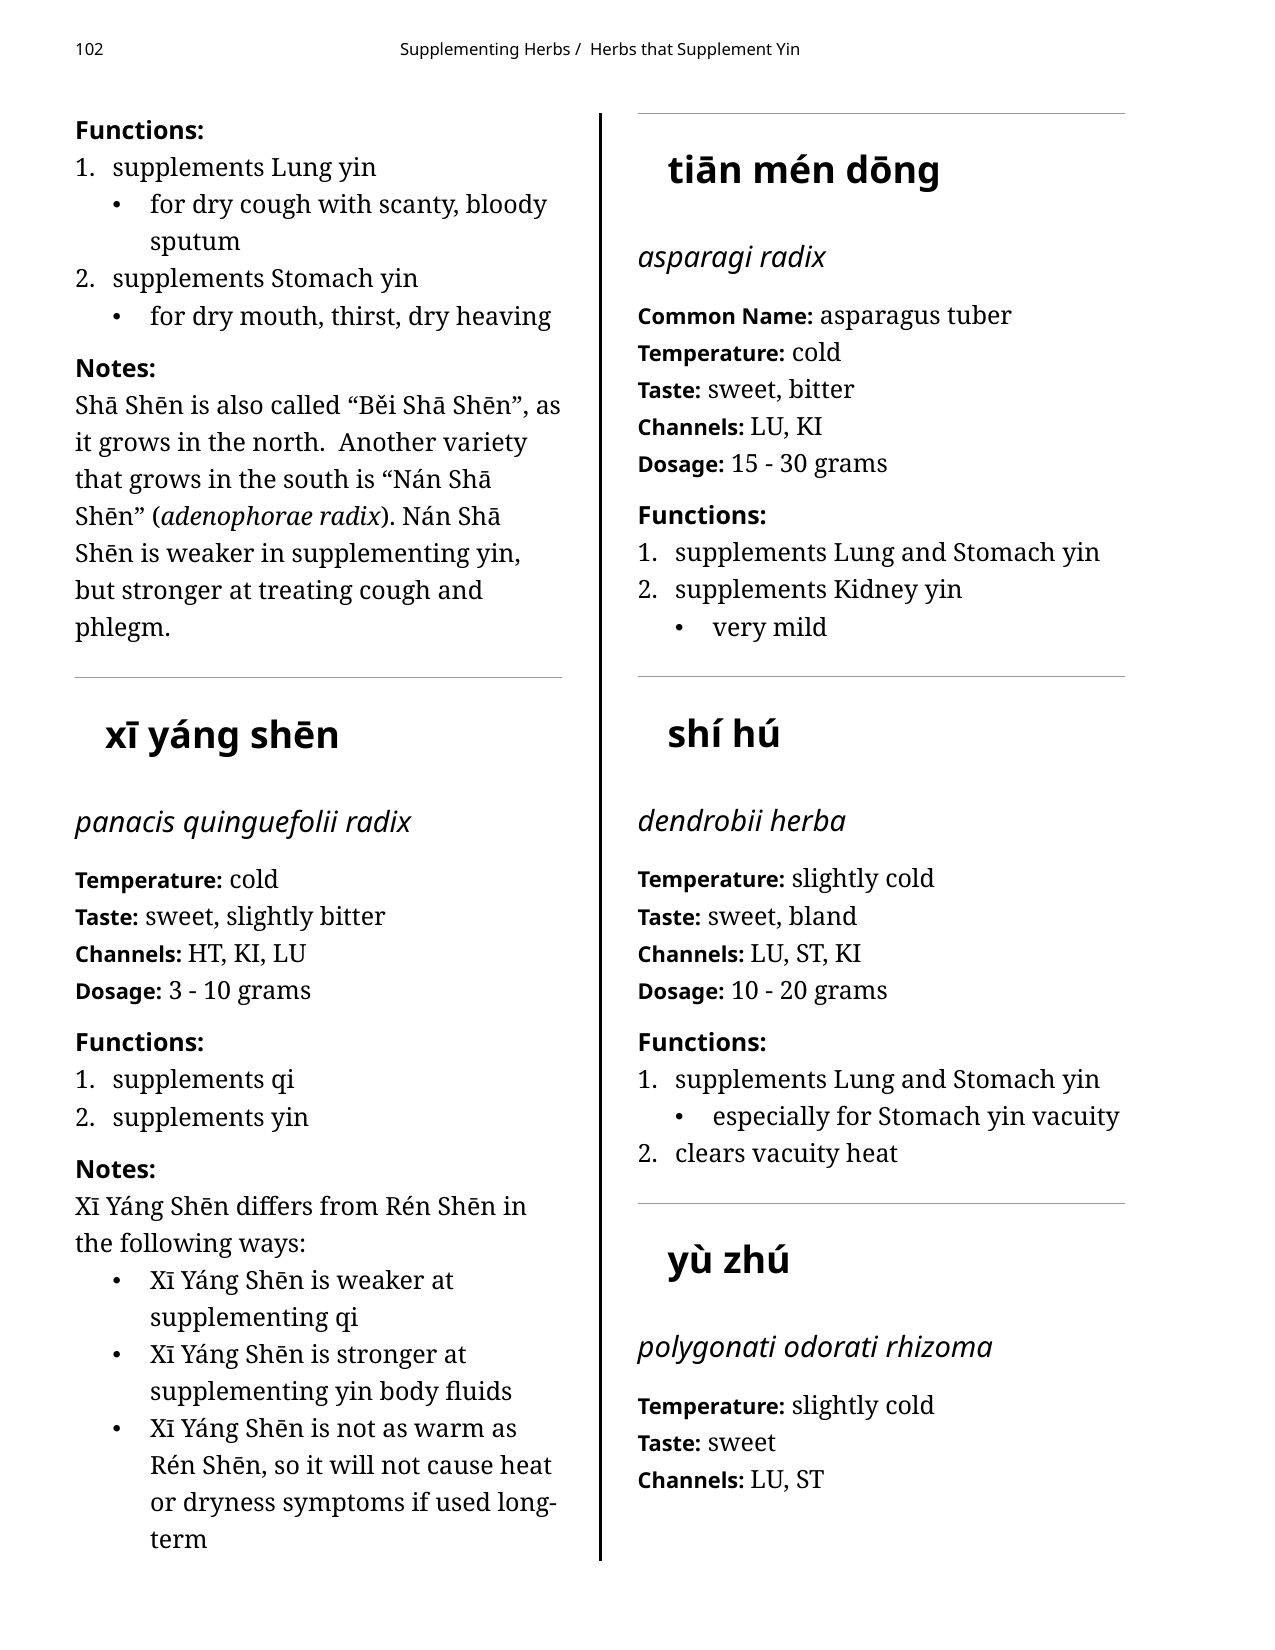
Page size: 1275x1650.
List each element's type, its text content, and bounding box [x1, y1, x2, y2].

list Xī Yáng Shēn is weaker at supplementing qi [112, 1262, 562, 1334]
text Dosage: 10 - 20 grams [637, 972, 1125, 1006]
text Temperature: cold [75, 862, 562, 896]
subtitle shí hú [637, 677, 1125, 788]
list for dry cough with scanty, bloody sputum [112, 187, 562, 258]
text panacis quinguefolii radix [75, 801, 562, 841]
list Xī Yáng Shēn is not as warm as Rén Shēn, so it will not cause heat or dryness symptoms if used long-term [112, 1411, 562, 1556]
text Channels: LU, ST [637, 1462, 1125, 1496]
text Shā Shēn is also called “Běi Shā Shēn”, as it grows in the north. Another variety that grows in the south is “Nán Shā Shēn” (adenophorae radix). Nán Shā Shēn is weaker in supplementing yin, but stronger at treating cough and phlegm. [75, 387, 562, 644]
list supplements qi [75, 1062, 562, 1096]
list supplements Lung and Stomach yin [637, 1061, 1125, 1096]
subtitle yù zhú [637, 1204, 1125, 1315]
list Xī Yáng Shēn is stronger at supplementing yin body fluids [112, 1337, 562, 1408]
list clears vacuity heat [637, 1136, 1125, 1170]
text Taste: sweet, bland [637, 898, 1125, 932]
text Channels: LU, ST, KI [637, 935, 1125, 969]
text Taste: sweet, bitter [637, 372, 1125, 406]
list very mild [675, 609, 1125, 643]
text Temperature: slightly cold [637, 1387, 1125, 1422]
text Taste: sweet [637, 1424, 1125, 1459]
text Taste: sweet, slightly bitter [75, 899, 562, 933]
text Temperature: slightly cold [637, 861, 1125, 895]
subtitle Notes: [75, 1151, 562, 1185]
subtitle tiān mén dōng [637, 114, 1125, 225]
list supplements Lung yin [75, 150, 562, 184]
subtitle Notes: [75, 350, 562, 384]
list especially for Stomach yin vacuity [675, 1098, 1125, 1133]
subtitle Functions: [637, 1024, 1125, 1058]
text Dosage: 15 - 30 grams [637, 446, 1125, 480]
text dendrobii herba [637, 800, 1125, 840]
text Temperature: cold [637, 334, 1125, 369]
list supplements Lung and Stomach yin [637, 535, 1125, 569]
text Channels: HT, KI, LU [75, 936, 562, 970]
list supplements Kidney yin [637, 572, 1125, 606]
list for dry mouth, thirst, dry heaving [112, 298, 562, 332]
list supplements Stomach yin [75, 261, 562, 295]
subtitle Functions: [637, 498, 1125, 532]
text Dosage: 3 - 10 grams [75, 973, 562, 1007]
text Xī Yáng Shēn differs from Rén Shēn in the following ways: [75, 1188, 562, 1259]
subtitle Functions: [75, 1025, 562, 1059]
subtitle xī yáng shēn [75, 678, 562, 789]
text asparagi radix [637, 237, 1125, 276]
text Channels: LU, KI [637, 409, 1125, 443]
text Common Name: asparagus tuber [637, 297, 1125, 332]
text polygonati odorati rhizoma [637, 1327, 1125, 1366]
list supplements yin [75, 1099, 562, 1133]
subtitle Functions: [75, 113, 562, 147]
